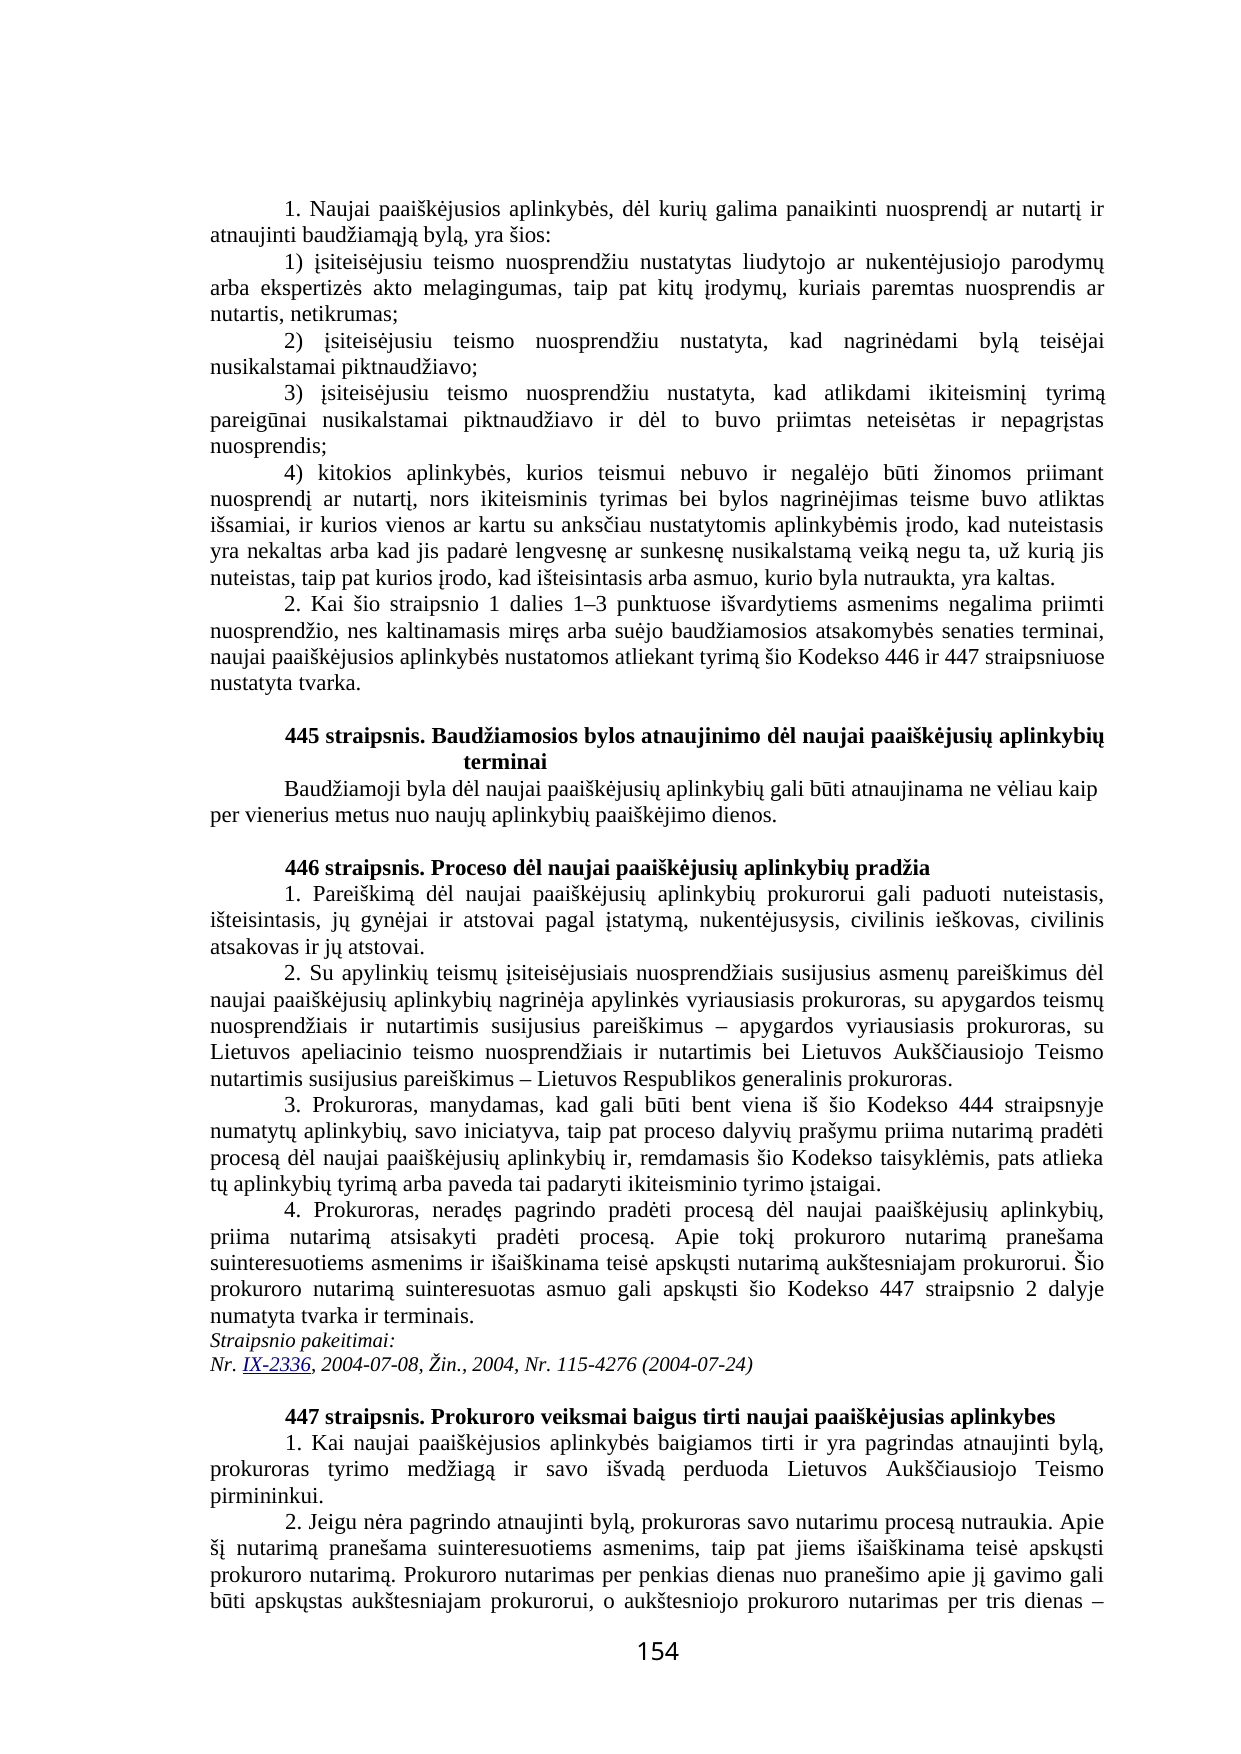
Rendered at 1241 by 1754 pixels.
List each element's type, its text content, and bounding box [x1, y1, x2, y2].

text Baudžiamoji byla dėl naujai paaiškėjusių aplinkybių gali būti atnaujinama ne vėliau kaip per vienerius metus nuo naujų aplinkybių paaiškėjimo dienos. [210, 775, 1106, 827]
text 4) kitokios aplinkybės, kurios teismui nebuvo ir negalėjo būti žinomos priimant nuosprendį ar nutartį, nors ikiteisminis tyrimas bei bylos nagrinėjimas teisme buvo atliktas išsamiai, ir kurios vienos ar kartu su anksčiau nustatytomis aplinkybėmis įrodo, kad nuteistasis yra nekaltas arba kad jis padarė lengvesnę ar sunkesnę nusikalstamą veiką negu ta, už kurią jis nuteistas, taip pat kurios įrodo, kad išteisintasis arba asmuo, kurio byla nutraukta, yra kaltas. [210, 458, 1106, 590]
text 4. Prokuroras, neradęs pagrindo pradėti procesą dėl naujai paaiškėjusių aplinkybių, priima nutarimą atsisakyti pradėti procesą. Apie tokį prokuroro nutarimą pranešama suinteresuotiems asmenims ir išaiškinama teisė apskųsti nutarimą aukštesniajam prokurorui. Šio prokuroro nutarimą suinteresuotas asmuo gali apskųsti šio Kodekso 447 straipsnio 2 dalyje numatyta tvarka ir terminais. [210, 1196, 1106, 1328]
text 2. Jeigu nėra pagrindo atnaujinti bylą, prokuroras savo nutarimu procesą nutraukia. Apie šį nutarimą pranešama suinteresuotiems asmenims, taip pat jiems išaiškinama teisė apskųsti prokuroro nutarimą. Prokuroro nutarimas per penkias dienas nuo pranešimo apie jį gavimo gali būti apskųstas aukštesniajam prokurorui, o aukštesniojo prokuroro nutarimas per tris dienas – [210, 1508, 1106, 1613]
text 3) įsiteisėjusiu teismo nuosprendžiu nustatyta, kad atlikdami ikiteisminį tyrimą pareigūnai nusikalstamai piktnaudžiavo ir dėl to buvo priimtas neteisėtas ir nepagrįstas nuosprendis; [210, 379, 1106, 458]
text 2. Kai šio straipsnio 1 dalies 1–3 punktuose išvardytiems asmenims negalima priimti nuosprendžio, nes kaltinamasis miręs arba suėjo baudžiamosios atsakomybės senaties terminai, naujai paaiškėjusios aplinkybės nustatomos atliekant tyrimą šio Kodekso 446 ir 447 straipsniuose nustatyta tvarka. [210, 590, 1106, 696]
text 1) įsiteisėjusiu teismo nuosprendžiu nustatytas liudytojo ar nukentėjusiojo parodymų arba ekspertizės akto melagingumas, taip pat kitų įrodymų, kuriais paremtas nuosprendis ar nutartis, netikrumas; [210, 248, 1106, 327]
text 2) įsiteisėjusiu teismo nuosprendžiu nustatyta, kad nagrinėdami bylą teisėjai nusikalstamai piktnaudžiavo; [210, 327, 1106, 379]
text 447 straipsnis. Prokuroro veiksmai baigus tirti naujai paaiškėjusias aplinkybes [285, 1403, 1106, 1429]
text 3. Prokuroras, manydamas, kad gali būti bent viena iš šio Kodekso 444 straipsnyje numatytų aplinkybių, savo iniciatyva, taip pat proceso dalyvių prašymu priima nutarimą pradėti procesą dėl naujai paaiškėjusių aplinkybių ir, remdamasis šio Kodekso taisyklėmis, pats atlieka tų aplinkybių tyrimą arba paveda tai padaryti ikiteisminio tyrimo įstaigai. [210, 1091, 1106, 1196]
text 1. Pareiškimą dėl naujai paaiškėjusių aplinkybių prokurorui gali paduoti nuteistasis, išteisintasis, jų gynėjai ir atstovai pagal įstatymą, nukentėjusysis, civilinis ieškovas, civilinis atsakovas ir jų atstovai. [210, 880, 1106, 959]
text 2. Su apylinkių teismų įsiteisėjusiais nuosprendžiais susijusius asmenų pareiškimus dėl naujai paaiškėjusių aplinkybių nagrinėja apylinkės vyriausiasis prokuroras, su apygardos teismų nuosprendžiais ir nutartimis susijusius pareiškimus – apygardos vyriausiasis prokuroras, su Lietuvos apeliacinio teismo nuosprendžiais ir nutartimis bei Lietuvos Aukščiausiojo Teismo nutartimis susijusius pareiškimus – Lietuvos Respublikos generalinis prokuroras. [210, 959, 1106, 1091]
text 445 straipsnis. Baudžiamosios bylos atnaujinimo dėl naujai paaiškėjusių aplinkybių terminai [285, 722, 1106, 775]
text 446 straipsnis. Proceso dėl naujai paaiškėjusių aplinkybių pradžia [210, 854, 1106, 880]
text 1. Naujai paaiškėjusios aplinkybės, dėl kurių galima panaikinti nuosprendį ar nutartį ir atnaujinti baudžiamąją bylą, yra šios: [210, 195, 1106, 248]
text Straipsnio pakeitimai: [210, 1328, 1106, 1352]
text 1. Kai naujai paaiškėjusios aplinkybės baigiamos tirti ir yra pagrindas atnaujinti bylą, prokuroras tyrimo medžiagą ir savo išvadą perduoda Lietuvos Aukščiausiojo Teismo pirmininkui. [210, 1429, 1106, 1508]
text Nr. IX-2336, 2004-07-08, Žin., 2004, Nr. 115-4276 (2004-07-24) [210, 1352, 1106, 1376]
